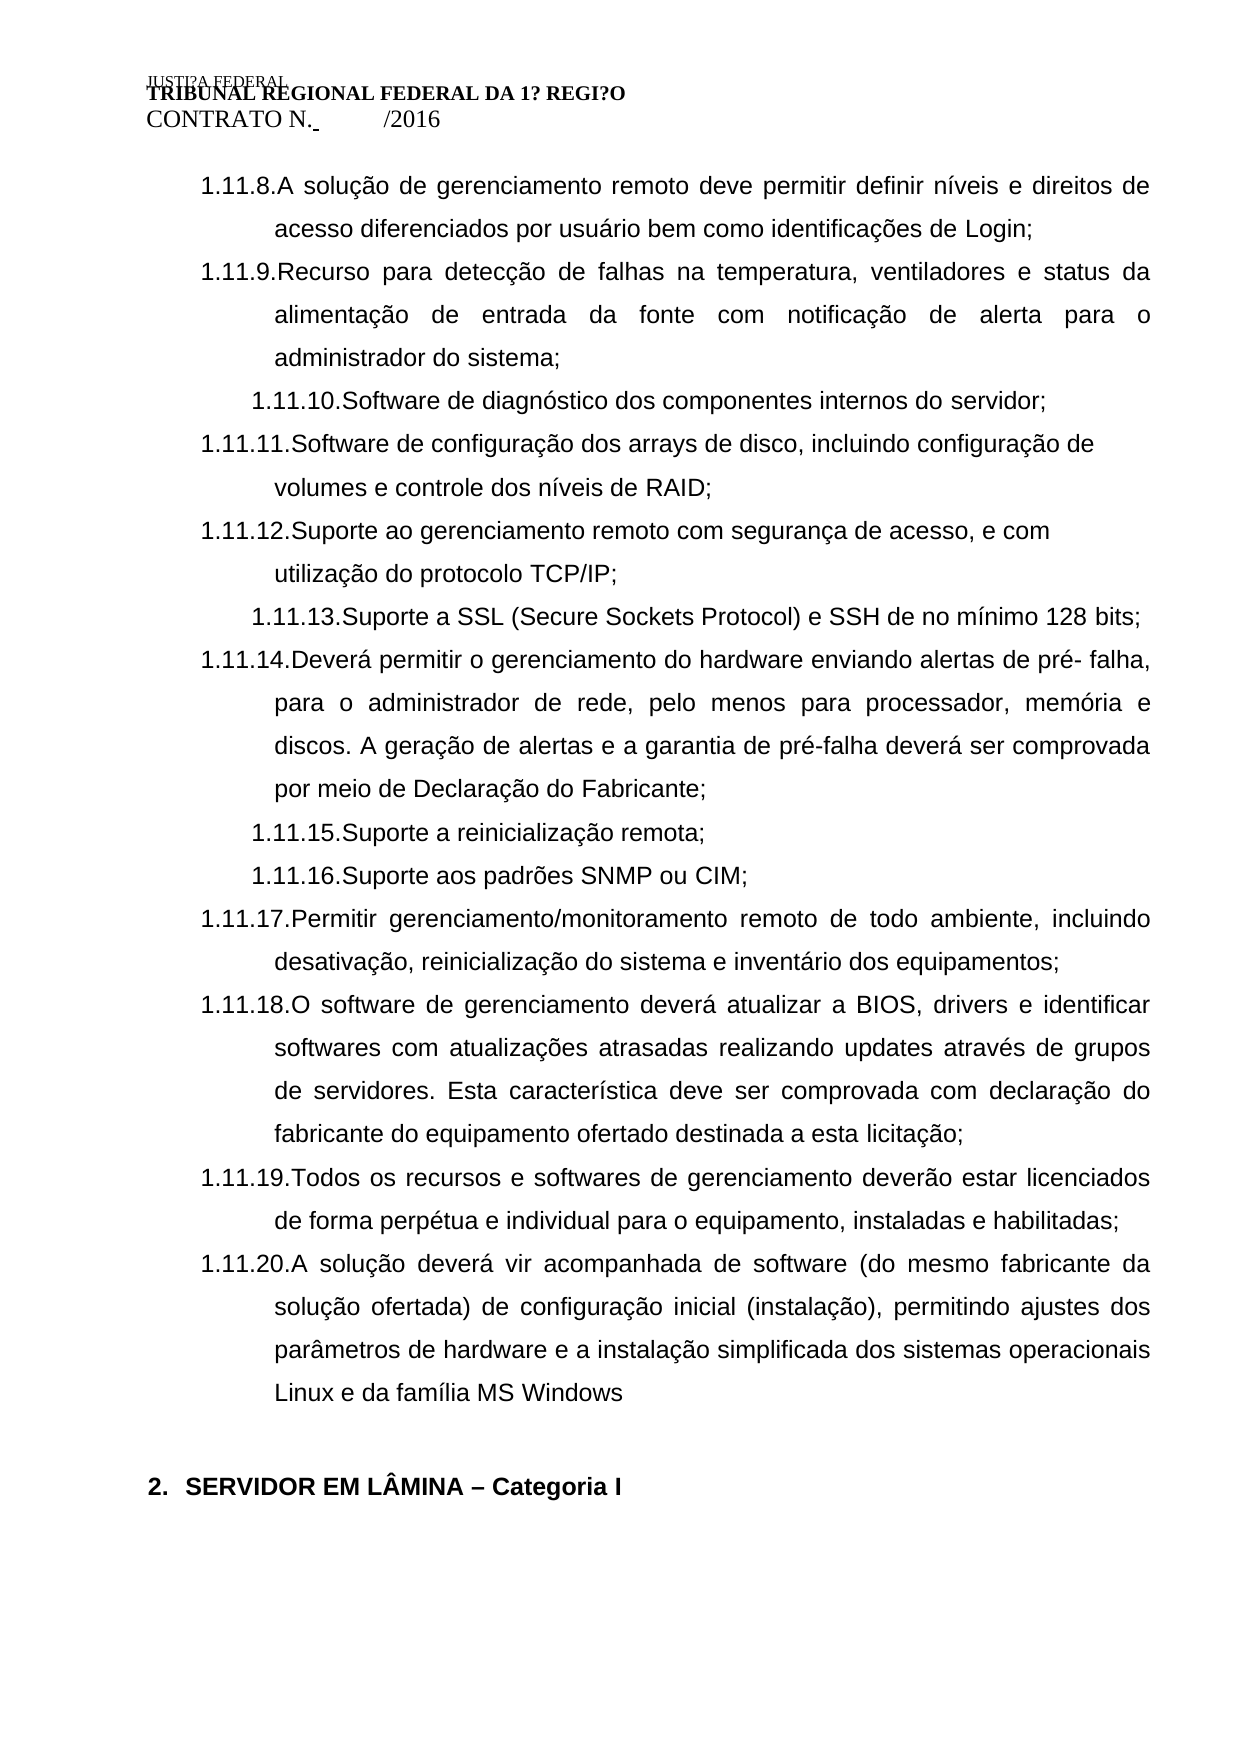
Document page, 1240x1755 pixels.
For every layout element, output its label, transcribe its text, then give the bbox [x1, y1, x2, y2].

list Todos os recursos e softwares de gerenciamento deverão estar licenciados de forma perpétua e individual para o equipamento, instaladas e habilitadas; [200, 1163, 1152, 1234]
list Permitir gerenciamento/monitoramento remoto de todo ambiente, incluindo desativação, reinicialização do sistema e inventário dos equipamentos; [200, 904, 1152, 976]
list Suporte a SSL (Secure Sockets Protocol) e SSH de no mínimo 128 bits; [251, 602, 1196, 631]
list Deverá permitir o gerenciamento do hardware enviando alertas de pré- falha, para o administrador de rede, pelo menos para processador, memória e discos. A geração de alertas e a garantia de pré-falha deverá ser comprovada por meio de Declaração do Fabricante; [200, 645, 1152, 803]
list Software de diagnóstico dos componentes internos do servidor; [251, 386, 1196, 415]
list Suporte a reinicialização remota; [251, 817, 1196, 846]
list Recurso para detecção de falhas na temperatura, ventiladores e status da alimentação de entrada da fonte com notificação de alerta para o administrador do sistema; [200, 257, 1152, 372]
subtitle SERVIDOR EM LÂMINA – Categoria I [148, 1471, 1196, 1500]
list Software de configuração dos arrays de disco, incluindo configuração de volumes e controle dos níveis de RAID; [200, 429, 1152, 501]
list O software de gerenciamento deverá atualizar a BIOS, drivers e identificar softwares com atualizações atrasadas realizando updates através de grupos de servidores. Esta característica deve ser comprovada com declaração do fabricante do equipamento ofertado destinada a esta licitação; [200, 990, 1152, 1148]
list Suporte ao gerenciamento remoto com segurança de acesso, e com utilização do protocolo TCP/IP; [200, 516, 1152, 588]
list A solução deverá vir acompanhada de software (do mesmo fabricante da solução ofertada) de configuração inicial (instalação), permitindo ajustes dos parâmetros de hardware e a instalação simplificada dos sistemas operacionais Linux e da família MS Windows [200, 1249, 1152, 1407]
list A solução de gerenciamento remoto deve permitir definir níveis e direitos de acesso diferenciados por usuário bem como identificações de Login; [200, 171, 1152, 242]
list Suporte aos padrões SNMP ou CIM; [251, 861, 1196, 889]
